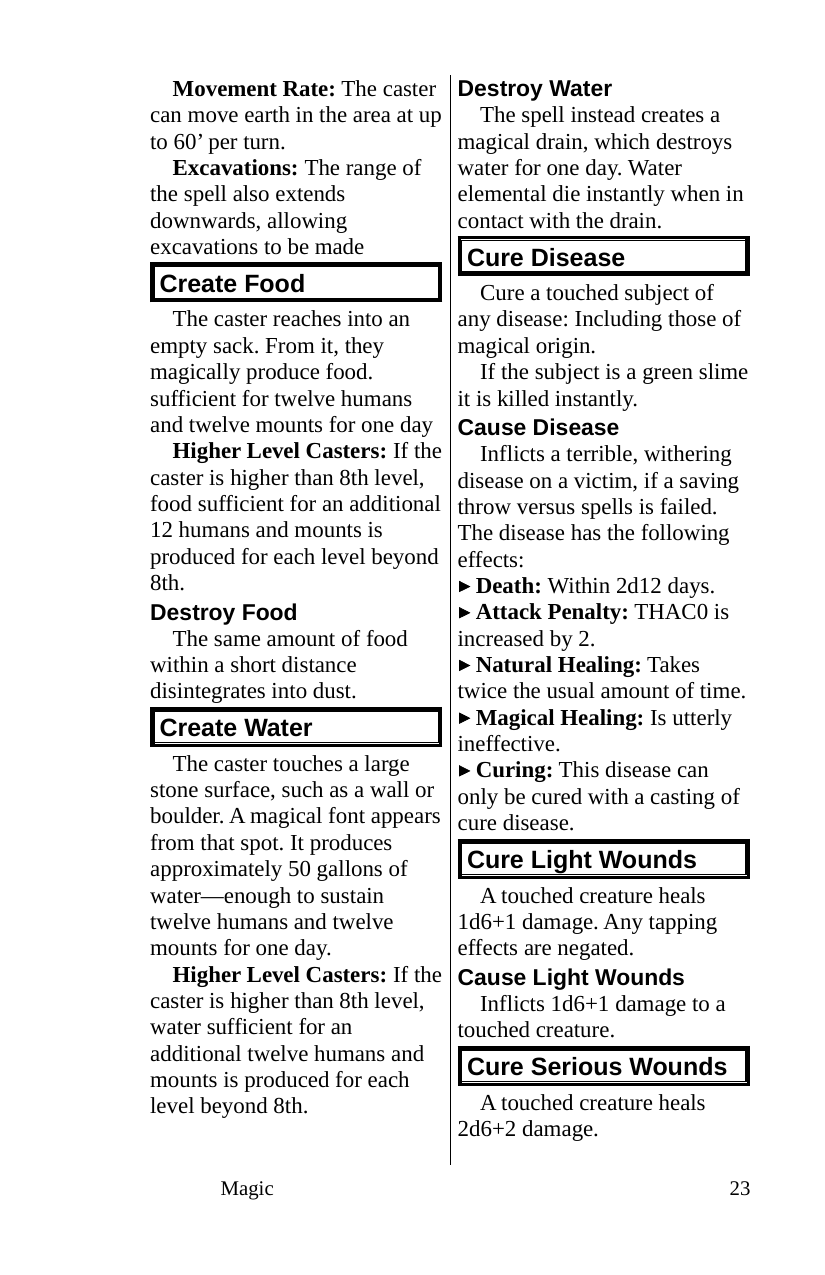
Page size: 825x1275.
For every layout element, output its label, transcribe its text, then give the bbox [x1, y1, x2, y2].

text Higher level casters: If the caster is higher than 8th level, water sufficient for an additional twelve humans and mounts is produced for each level beyond 8th. [150, 961, 442, 1119]
subtitle Destroy Food [150, 598, 442, 625]
text Higher level casters: If the caster is higher than 8th level, food sufficient for an additional 12 humans and mounts is produced for each level beyond 8th. [150, 437, 442, 595]
text Excavations: The range of the spell also extends downwards, allowing excavations to be made [150, 154, 442, 259]
text The caster touches a large stone surface, such as a wall or boulder. A magical font appears from that spot. It produces approximately 50 gallons of water—enough to sustain twelve humans and twelve mounts for one day. [150, 750, 442, 961]
text The spell instead creates a magical drain, which destroys water for one day. Water elemental die instantly when in contact with the drain. [457, 101, 750, 233]
subtitle Cause Disease [457, 414, 750, 440]
text The caster reaches into an empty sack. From it, they magically produce food. sufficient for twelve humans and twelve mounts for one day [150, 306, 442, 437]
text The same amount of food within a short distance disintegrates into dust. [150, 625, 442, 704]
list Curing: This disease can only be cured with a casting of cure disease. [457, 757, 750, 836]
subtitle Create Water [155, 712, 438, 742]
list Magical healing: Is utterly ineffective. [457, 704, 750, 757]
text A touched creature heals 2d6+2 damage. [457, 1089, 750, 1142]
text Inflicts a terrible, withering disease on a victim, if a saving throw versus spells is failed. The disease has the following effects: [457, 440, 750, 572]
subtitle Cause Light Wounds [457, 964, 750, 990]
subtitle Destroy Water [457, 75, 750, 101]
text Cure a touched subject of any disease: Including those of magical origin. [457, 279, 750, 358]
text If the subject is a green slime it is killed instantly. [457, 358, 750, 411]
subtitle Cure Serious Wounds [462, 1051, 745, 1081]
list Attack penalty: THAC0 is increased by 2. [457, 598, 750, 651]
text Inflicts 1d6+1 damage to a touched creature. [457, 990, 750, 1043]
text A touched creature heals 1d6+1 damage. Any tapping effects are negated. [457, 882, 750, 961]
text Movement rate: The caster can move earth in the area at up to 60’ per turn. [150, 75, 442, 154]
list Natural healing: Takes twice the usual amount of time. [457, 651, 750, 704]
subtitle Cure Light Wounds [462, 844, 745, 874]
subtitle Cure Disease [462, 241, 745, 271]
subtitle Create Food [155, 267, 438, 298]
list Death: Within 2d12 days. [457, 572, 750, 598]
